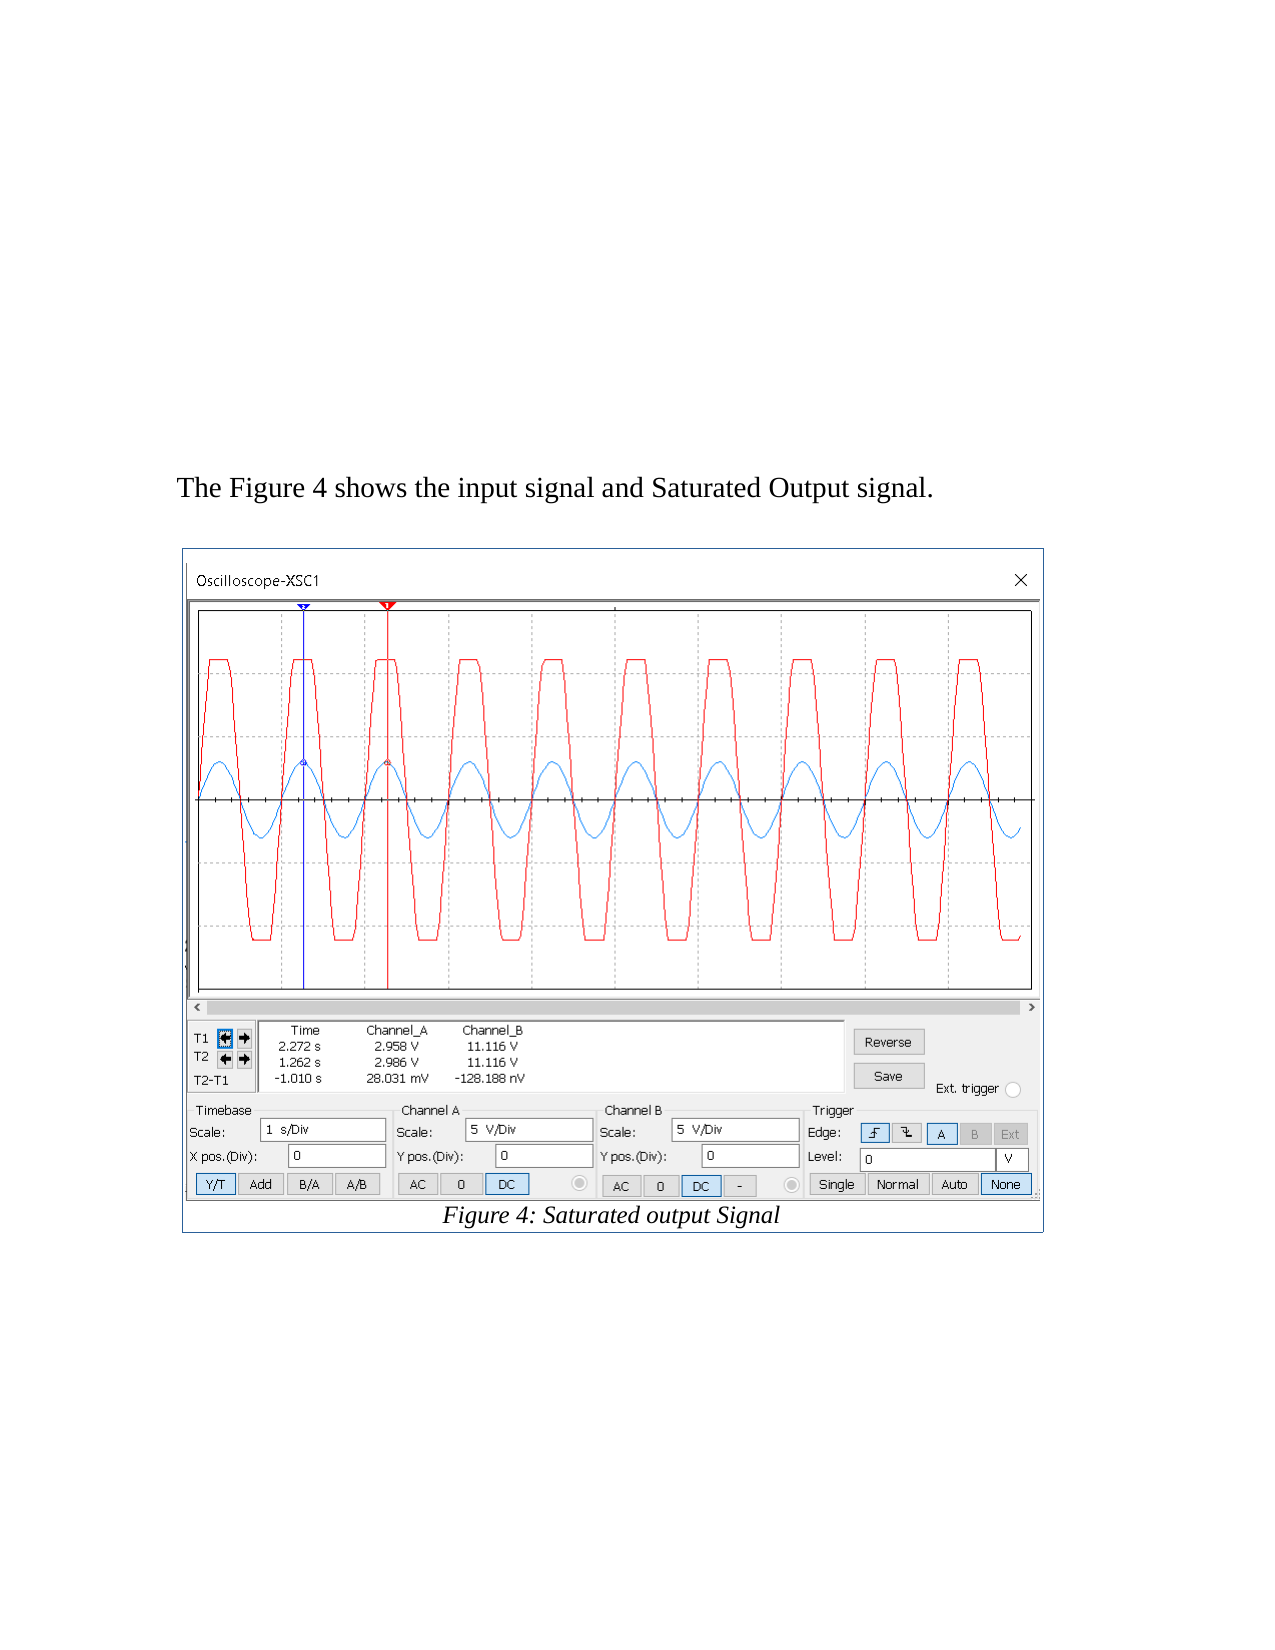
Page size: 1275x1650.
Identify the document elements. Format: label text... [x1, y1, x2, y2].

text The Figure 4 shows the input signal and Saturated Output signal. [103, 470, 1157, 504]
text Figure 4: Saturated output Signal [185, 1201, 1040, 1229]
picture [185, 563, 1040, 1201]
